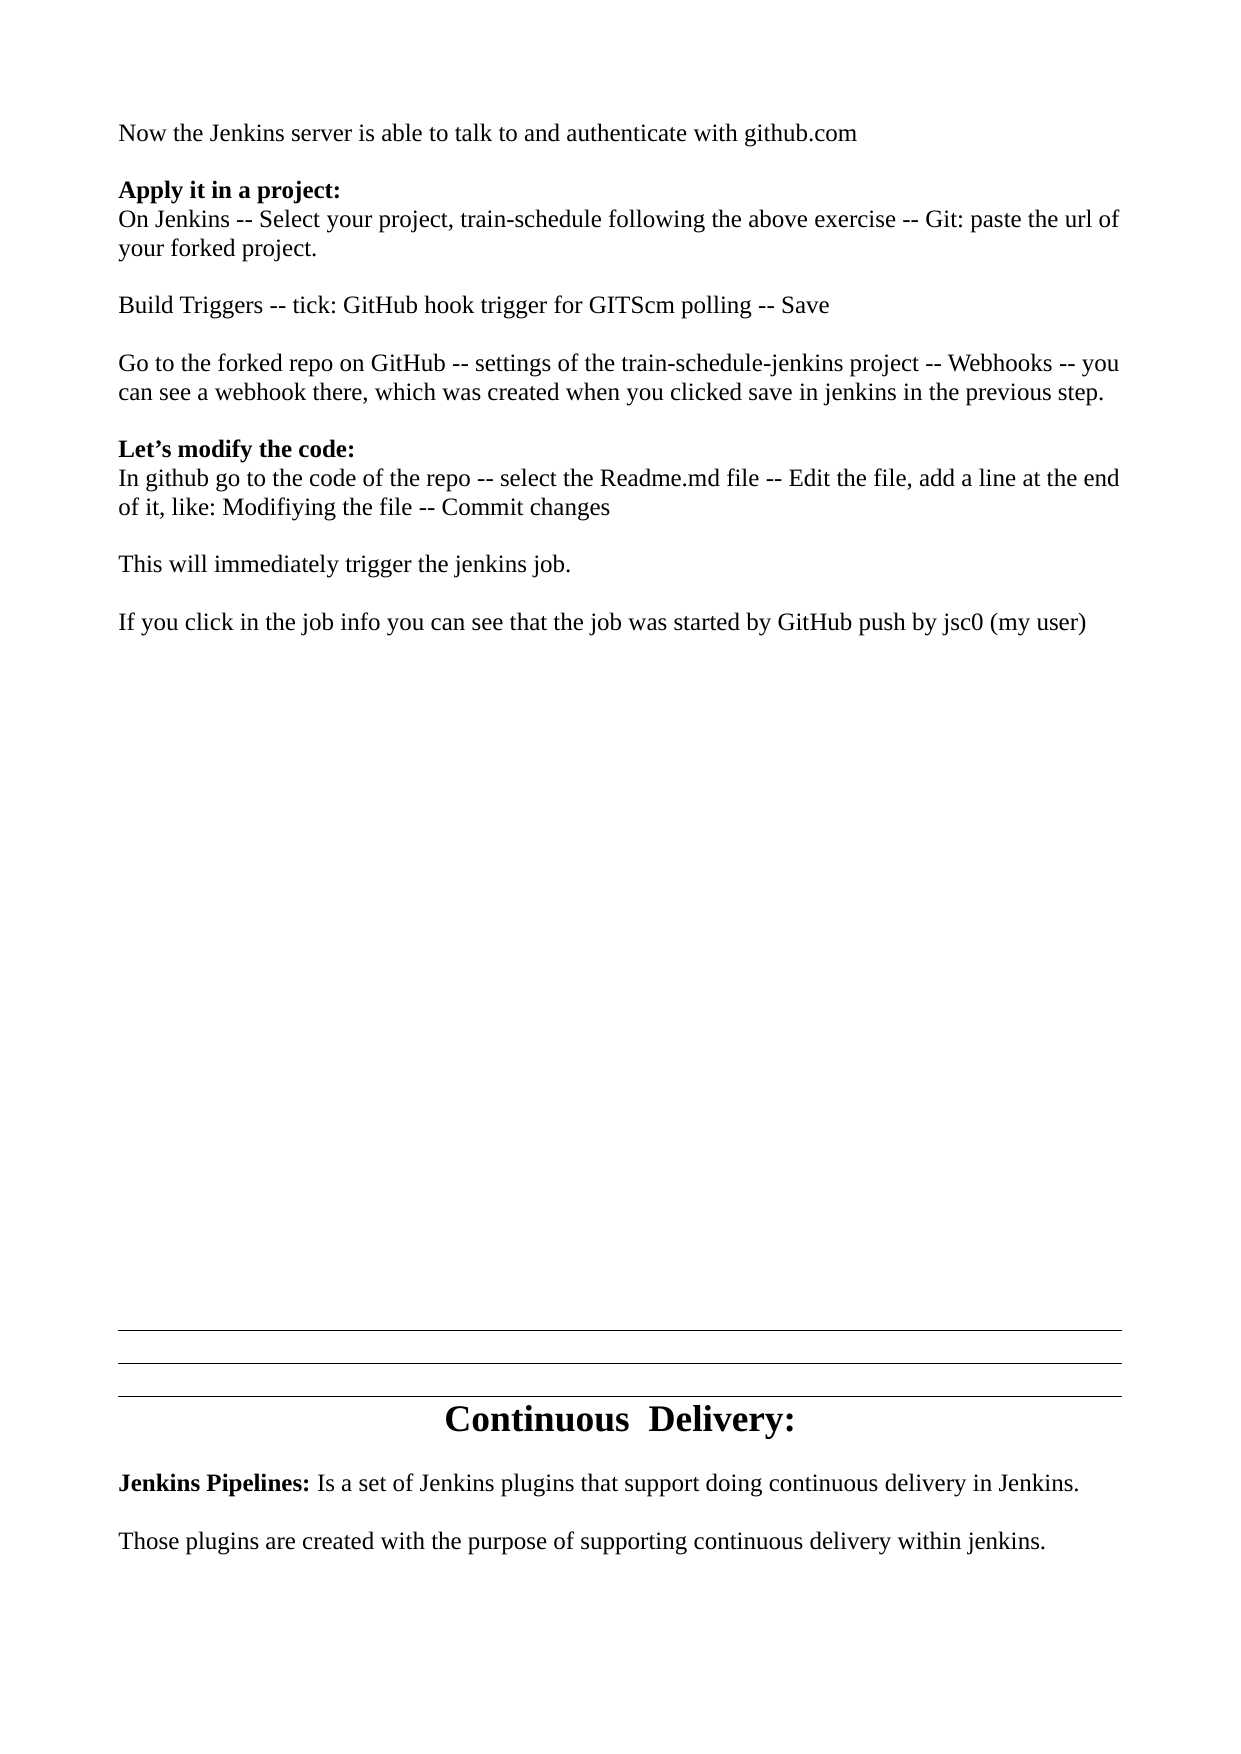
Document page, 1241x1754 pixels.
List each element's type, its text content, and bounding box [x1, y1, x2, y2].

text On Jenkins -- Select your project, train-schedule following the above exercise -- Git: paste the url of your forked project. [118, 204, 1122, 262]
text This will immediately trigger the jenkins job. [118, 549, 1122, 578]
text Build Triggers -- tick: GitHub hook trigger for GITScm polling -- Save [118, 291, 1122, 319]
text In github go to the code of the repo -- select the Readme.md file -- Edit the file, add a line at the end of it, like: Modifiying the file -- Commit changes [118, 463, 1122, 521]
text If you click in the job info you can see that the job was started by GitHub push by jsc0 (my user) [118, 607, 1122, 636]
text Go to the forked repo on GitHub -- settings of the train-schedule-jenkins project -- Webhooks -- you can see a webhook there, which was created when you clicked save in jenkins in the previous step. [118, 348, 1122, 406]
text Apply it in a project: [118, 176, 1122, 204]
text Those plugins are created with the purpose of supporting continuous delivery within jenkins. [118, 1526, 1122, 1555]
text Continuous Delivery: [118, 1397, 1122, 1440]
text Now the Jenkins server is able to talk to and authenticate with github.com [118, 118, 1122, 147]
text Let’s modify the code: [118, 434, 1122, 463]
text Jenkins Pipelines: Is a set of Jenkins plugins that support doing continuous delivery in Jenkins. [118, 1468, 1122, 1497]
